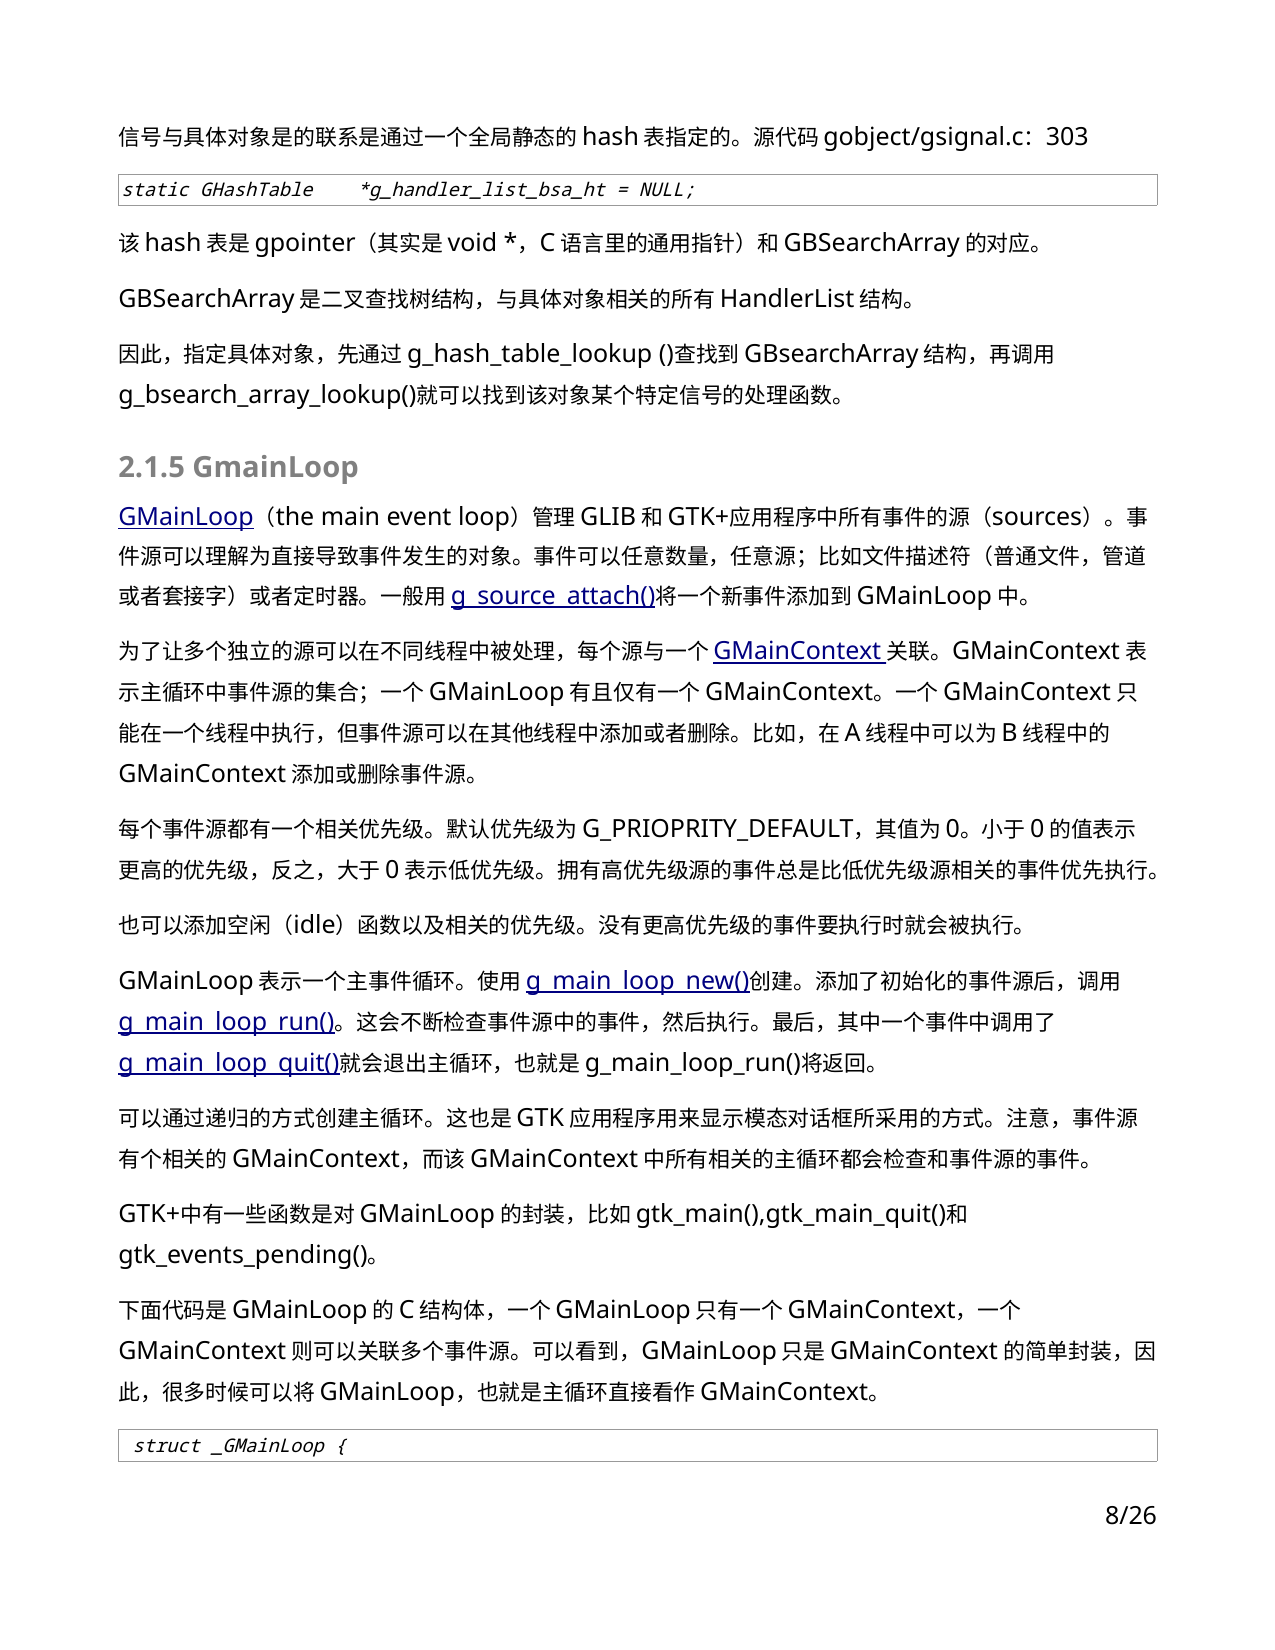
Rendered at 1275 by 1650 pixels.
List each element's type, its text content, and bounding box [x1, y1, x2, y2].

text 因此，指定具体对象，先通过g_hash_table_lookup ()查找到GBsearchArray结构，再调用g_bsearch_array_lookup()就可以找到该对象某个特定信号的处理函数。 [118, 336, 1157, 411]
text struct _GMainLoop { [119, 1430, 1157, 1461]
text static GHashTable *g_handler_list_bsa_ht = NULL; [119, 175, 1157, 205]
text 可以通过递归的方式创建主循环。这也是GTK应用程序用来显示模态对话框所采用的方式。注意，事件源有个相关的GMainContext，而该GMainContext中所有相关的主循环都会检查和事件源的事件。 [118, 1100, 1157, 1174]
text 也可以添加空闲（idle）函数以及相关的优先级。没有更高优先级的事件要执行时就会被执行。 [118, 907, 1157, 941]
text 每个事件源都有一个相关优先级。默认优先级为G_PRIOPRITY_DEFAULT，其值为0。小于0的值表示更高的优先级，反之，大于0表示低优先级。拥有高优先级源的事件总是比低优先级源相关的事件优先执行。 [118, 811, 1157, 886]
text GBSearchArray是二叉查找树结构，与具体对象相关的所有HandlerList结构。 [118, 280, 1157, 314]
text 为了让多个独立的源可以在不同线程中被处理，每个源与一个GMainContext关联。GMainContext表示主循环中事件源的集合；一个GMainLoop有且仅有一个GMainContext。一个GMainContext只能在一个线程中执行，但事件源可以在其他线程中添加或者删除。比如，在A线程中可以为B线程中的GMainContext添加或删除事件源。 [118, 633, 1157, 789]
text GMainLoop表示一个主事件循环。使用g_main_loop_new()创建。添加了初始化的事件源后，调用g_main_loop_run()。这会不断检查事件源中的事件，然后执行。最后，其中一个事件中调用了g_main_loop_quit()就会退出主循环，也就是g_main_loop_run()将返回。 [118, 963, 1157, 1078]
text 该hash表是gpointer（其实是void *，C语言里的通用指针）和GBSearchArray的对应。 [118, 225, 1157, 259]
text 下面代码是GMainLoop的C结构体，一个GMainLoop只有一个GMainContext，一个GMainContext则可以关联多个事件源。可以看到，GMainLoop只是GMainContext的简单封装，因此，很多时候可以将GMainLoop，也就是主循环直接看作GMainContext。 [118, 1292, 1157, 1408]
subtitle 2.1.5 GmainLoop [118, 447, 1157, 486]
text GMainLoop（the main event loop）管理GLIB和GTK+应用程序中所有事件的源（sources）。事件源可以理解为直接导致事件发生的对象。事件可以任意数量，任意源；比如文件描述符（普通文件，管道或者套接字）或者定时器。一般用g_source_attach()将一个新事件添加到GMainLoop中。 [118, 499, 1157, 612]
text GTK+中有一些函数是对GMainLoop的封装，比如gtk_main(),gtk_main_quit()和gtk_events_pending()。 [118, 1196, 1157, 1271]
text 信号与具体对象是的联系是通过一个全局静态的hash表指定的。源代码gobject/gsignal.c：303 [118, 118, 1157, 152]
